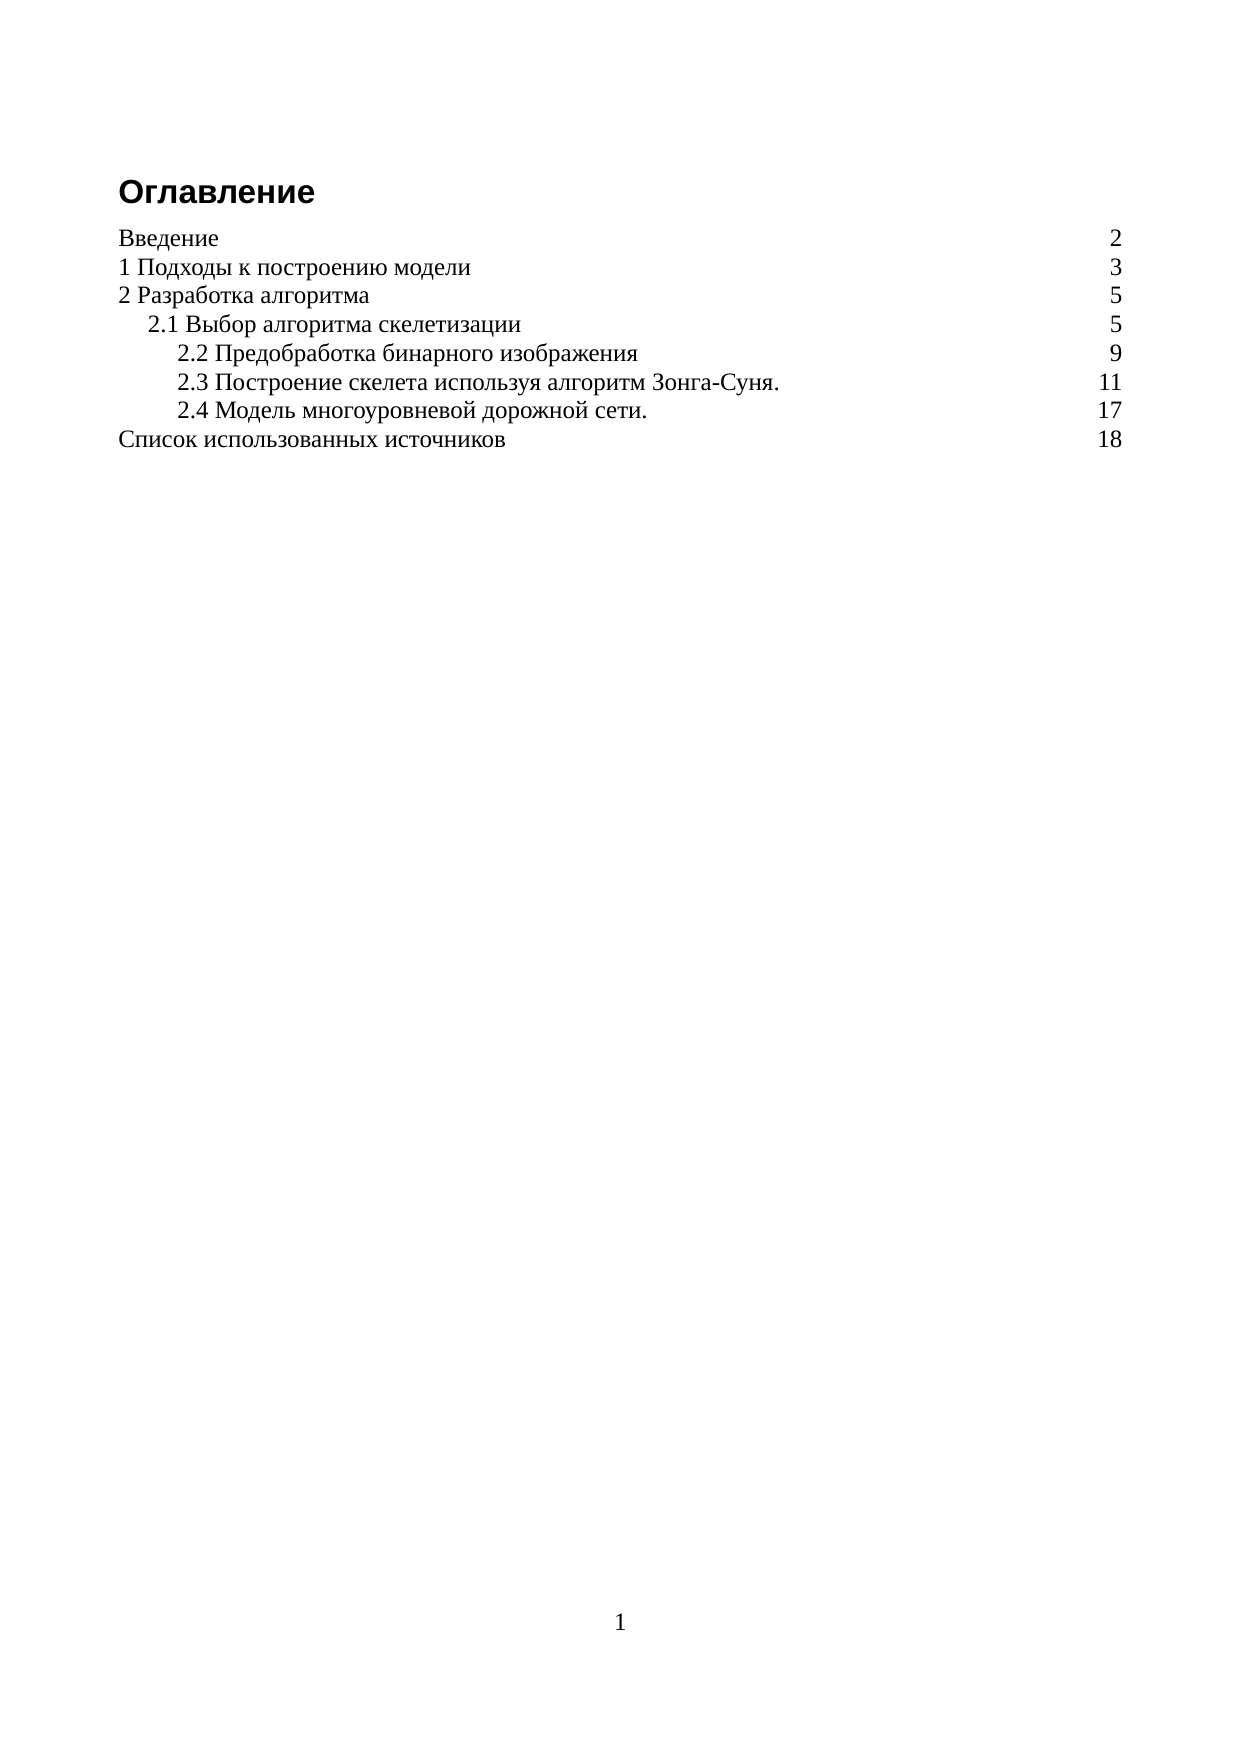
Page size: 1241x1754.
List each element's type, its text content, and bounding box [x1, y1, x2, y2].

text Введение 2 [118, 223, 1122, 252]
text 1 Подходы к построению модели 3 [118, 252, 1122, 280]
text 2.4 Модель многоуровневой дорожной сети. 17 [177, 395, 1122, 424]
text 2.3 Построение скелета используя алгоритм Зонга-Суня. 11 [177, 367, 1122, 395]
text 2 Разработка алгоритма 5 [118, 280, 1122, 309]
subtitle Оглавление [118, 172, 1122, 210]
text 2.1 Выбор алгоритма скелетизации 5 [148, 309, 1122, 338]
text Список использованных источников 18 [118, 424, 1122, 453]
text 2.2 Предобработка бинарного изображения 9 [177, 338, 1122, 367]
